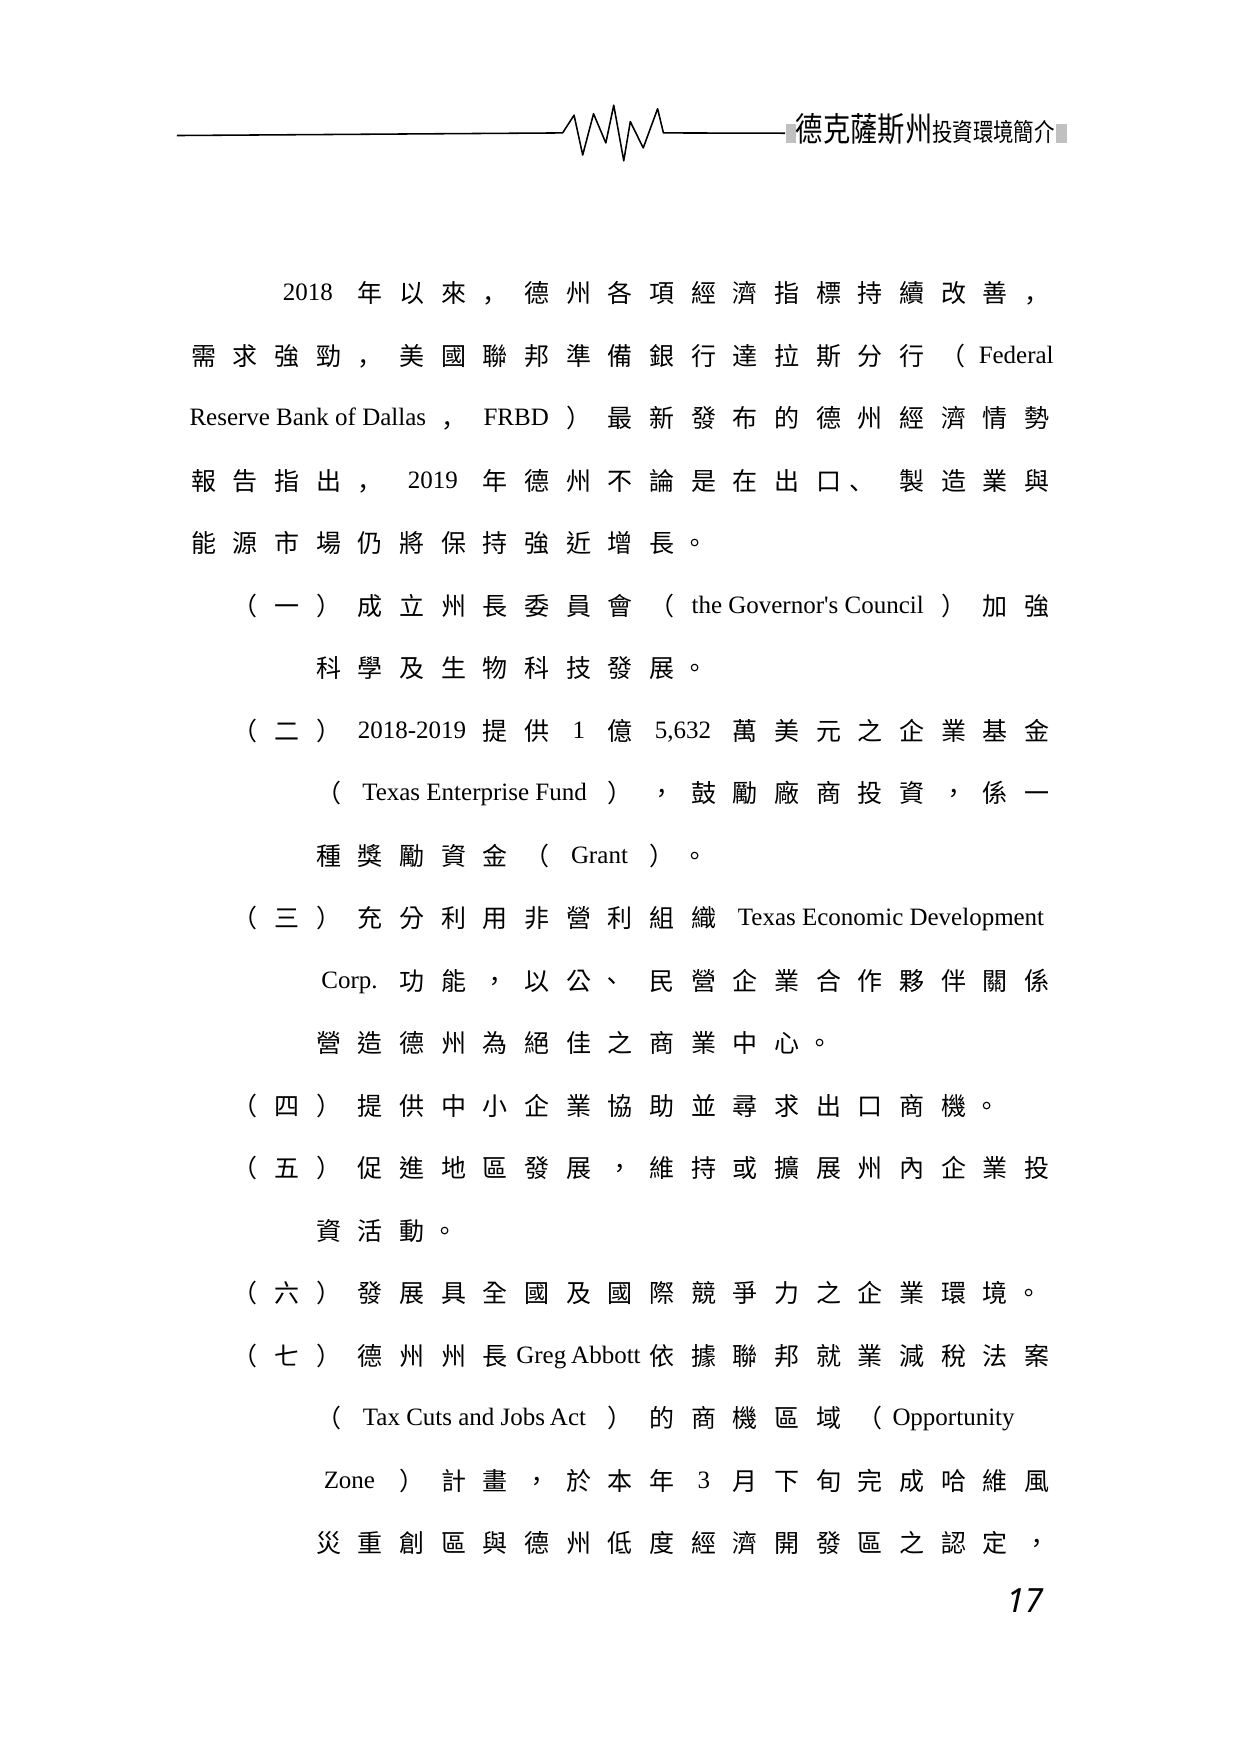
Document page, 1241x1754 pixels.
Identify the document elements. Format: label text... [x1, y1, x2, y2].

text 2018年以來，德州各項經濟指標持續改善，需求強勁，美國聯邦準備銀行達拉斯分行（Federal Reserve Bank of Dallas，FRBD）最新發布的德州經濟情勢報告指出，2019年德州不論是在出口、製造業與能源市場仍將保持強近增長。 [183, 250, 1058, 563]
text （七）德州州長Greg Abbott依據聯邦就業減稅法案（Tax Cuts and Jobs Act）的商機區域（Opportunity Zone）計畫，於本年3月下旬完成哈維風災重創區與德州低度經濟開發區之認定， [207, 1313, 1058, 1563]
text （四）提供中小企業協助並尋求出口商機。 [207, 1063, 1058, 1125]
text （六）發展具全國及國際競爭力之企業環境。 [207, 1250, 1058, 1313]
text （三）充分利用非營利組織Texas Economic Development Corp.功能，以公、民營企業合作夥伴關係營造德州為絕佳之商業中心。 [207, 875, 1058, 1063]
text （五）促進地區發展，維持或擴展州內企業投資活動。 [207, 1125, 1058, 1250]
text （一）成立州長委員會（the Governor's Council）加強科學及生物科技發展。 [207, 563, 1058, 688]
text （二）2018-2019提供1億5,632萬美元之企業基金（Texas Enterprise Fund），鼓勵廠商投資，係一種獎勵資金（Grant）。 [207, 688, 1058, 875]
